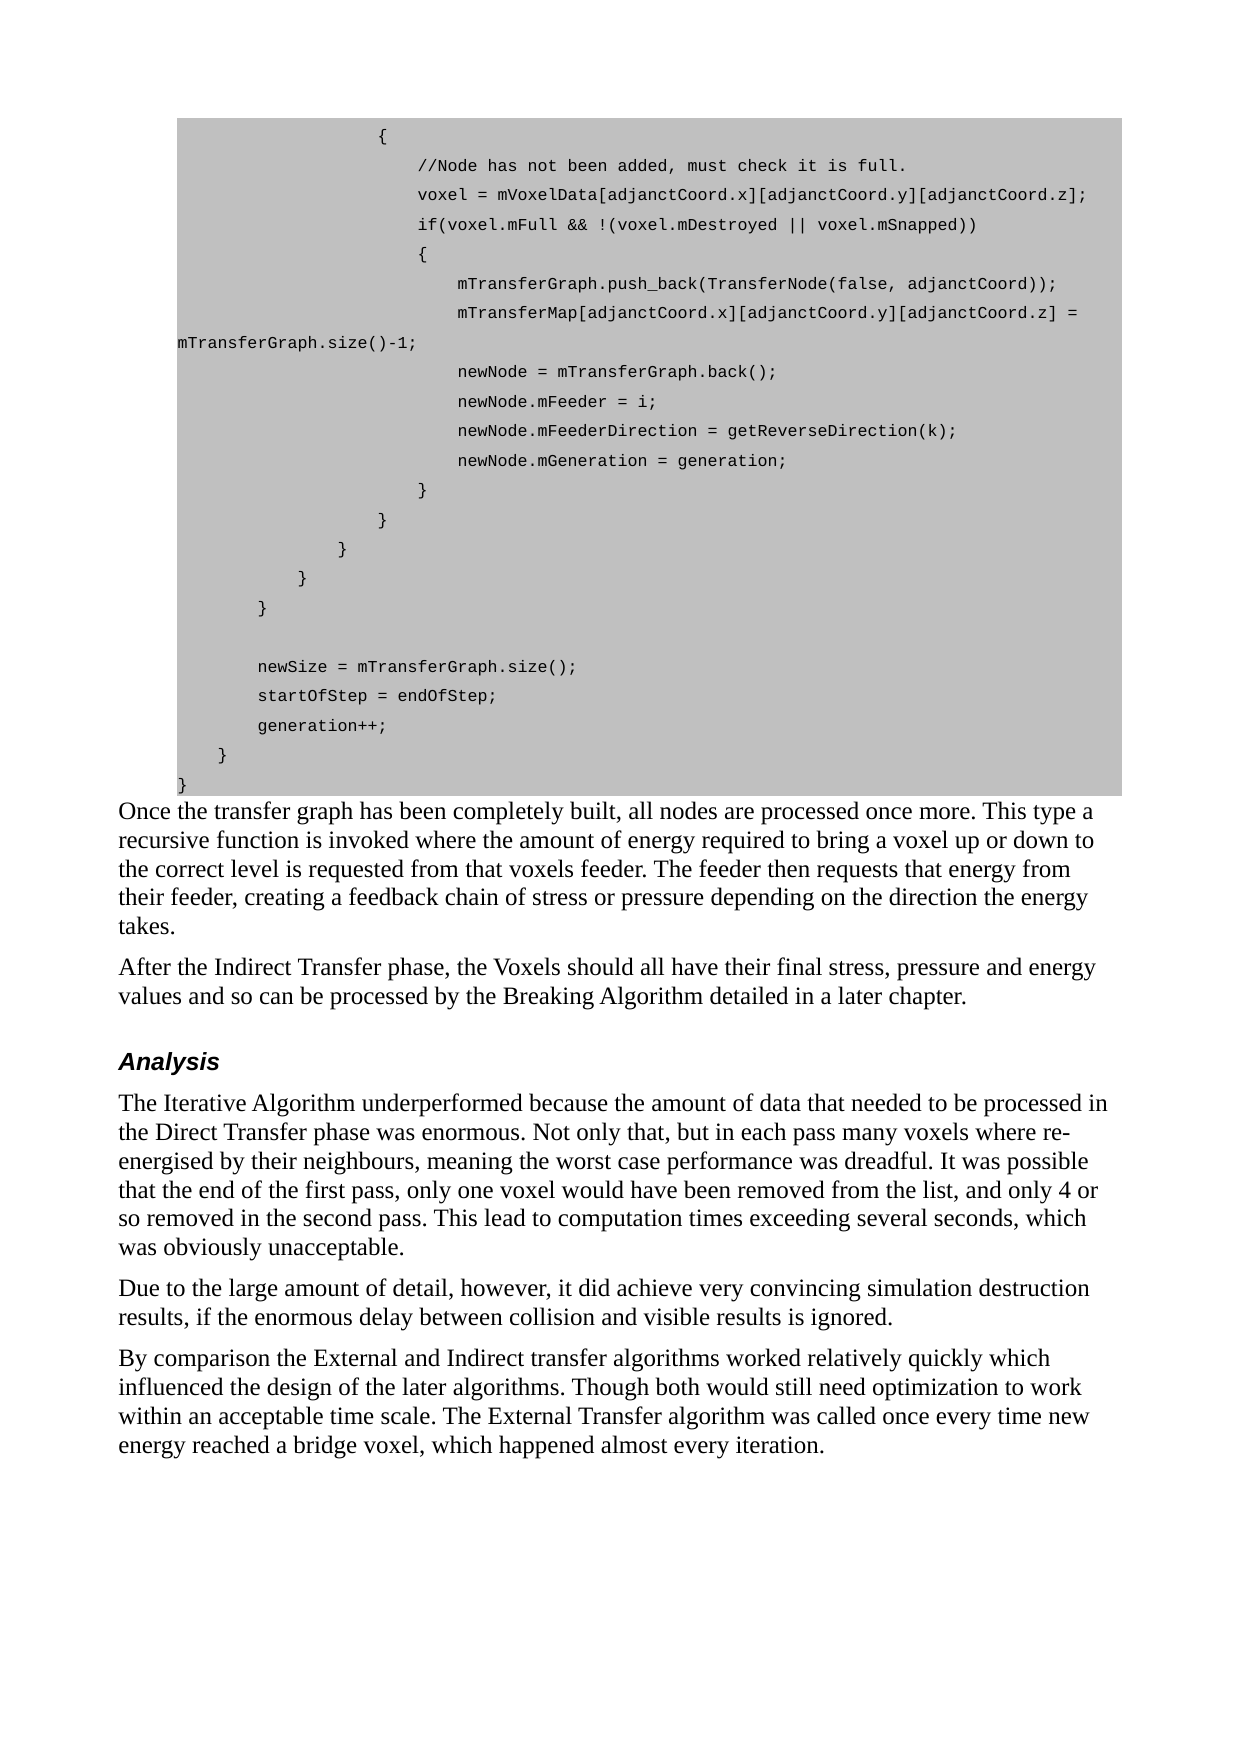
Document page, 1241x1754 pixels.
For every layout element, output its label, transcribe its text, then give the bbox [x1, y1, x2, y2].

text Once the transfer graph has been completely built, all nodes are processed once more. This type a recursive function is invoked where the amount of energy required to bring a voxel up or down to the correct level is requested from that voxels feeder. The feeder then requests that energy from their feeder, creating a feedback chain of stress or pressure depending on the direction the energy takes. [118, 796, 1122, 940]
text mTransferGraph.push_back(TransferNode(false, adjanctCoord)); [177, 266, 1122, 295]
text mTransferMap[adjanctCoord.x][adjanctCoord.y][adjanctCoord.z] = mTransferGraph.size()-1; [177, 295, 1122, 354]
subtitle Analysis [118, 1047, 1122, 1076]
text newNode.mGeneration = generation; [177, 442, 1122, 472]
text After the Indirect Transfer phase, the Voxels should all have their final stress, pressure and energy values and so can be processed by the Breaking Algorithm detailed in a later chapter. [118, 952, 1122, 1010]
text voxel = mVoxelData[adjanctCoord.x][adjanctCoord.y][adjanctCoord.z]; [177, 177, 1122, 207]
text newNode = mTransferGraph.back(); [177, 354, 1122, 383]
text if(voxel.mFull && !(voxel.mDestroyed || voxel.mSnapped)) [177, 207, 1122, 236]
text } [177, 590, 1122, 619]
text //Node has not been added, must check it is full. [177, 148, 1122, 177]
text { [177, 118, 1122, 148]
text newNode.mFeeder = i; [177, 383, 1122, 413]
text newSize = mTransferGraph.size(); [177, 649, 1122, 678]
text } [177, 501, 1122, 531]
text The Iterative Algorithm underperformed because the amount of data that needed to be processed in the Direct Transfer phase was enormous. Not only that, but in each pass many voxels where re-energised by their neighbours, meaning the worst case performance was dreadful. It was possible that the end of the first pass, only one voxel would have been removed from the list, and only 4 or so removed in the second pass. This lead to computation times exceeding several seconds, which was obviously unacceptable. [118, 1088, 1122, 1261]
text } [177, 531, 1122, 560]
text } [177, 472, 1122, 501]
text } [177, 560, 1122, 590]
text startOfStep = endOfStep; [177, 678, 1122, 708]
text newNode.mFeederDirection = getReverseDirection(k); [177, 413, 1122, 442]
text } [177, 767, 1122, 796]
text } [177, 737, 1122, 767]
text generation++; [177, 708, 1122, 737]
text By comparison the External and Indirect transfer algorithms worked relatively quickly which influenced the design of the later algorithms. Though both would still need optimization to work within an acceptable time scale. The External Transfer algorithm was called once every time new energy reached a bridge voxel, which happened almost every iteration. [118, 1343, 1122, 1458]
text Due to the large amount of detail, however, it did achieve very convincing simulation destruction results, if the enormous delay between collision and visible results is ignored. [118, 1273, 1122, 1331]
text { [177, 236, 1122, 266]
